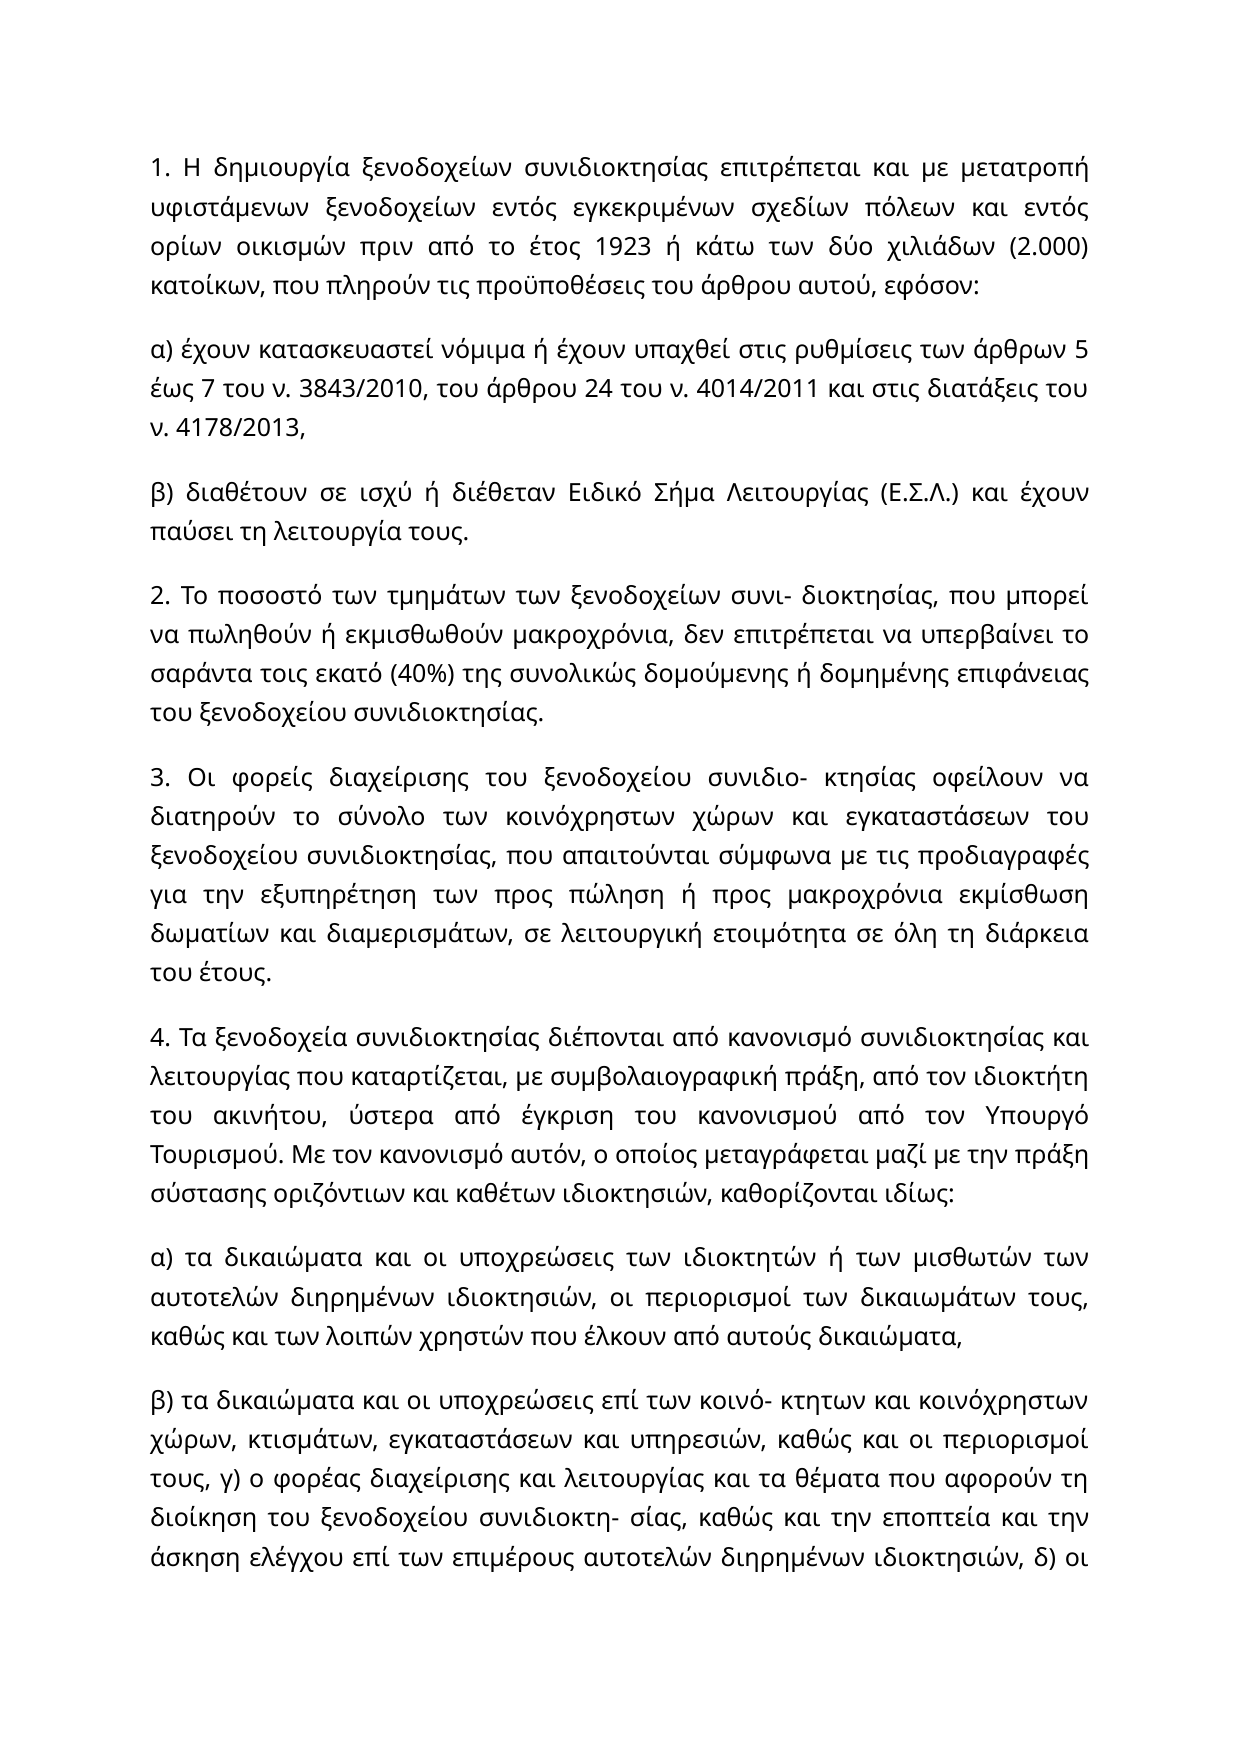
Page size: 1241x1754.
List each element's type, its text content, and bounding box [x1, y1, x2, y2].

text 1. Η δημιουργία ξενοδοχείων συνιδιοκτησίας επιτρέπεται και με μετατροπή υφιστάμενων ξενοδοχείων εντός εγκεκριμένων σχεδίων πόλεων και εντός ορίων οικισμών πριν από το έτος 1923 ή κάτω των δύο χιλιάδων (2.000) κατοίκων, που πληρούν τις προϋποθέσεις του άρθρου αυτού, εφόσον: [150, 150, 1090, 302]
text 3. Οι φορείς διαχείρισης του ξενοδοχείου συνιδιο- κτησίας οφείλουν να διατηρούν το σύνολο των κοινόχρηστων χώρων και εγκαταστάσεων του ξενοδοχείου συνιδιοκτησίας, που απαιτούνται σύμφωνα με τις προδιαγραφές για την εξυπηρέτηση των προς πώληση ή προς μακροχρόνια εκμίσθωση δωματίων και διαμερισμάτων, σε λειτουργική ετοιμότητα σε όλη τη διάρκεια του έτους. [150, 759, 1090, 989]
text 2. Το ποσοστό των τμημάτων των ξενοδοχείων συνι- διοκτησίας, που μπορεί να πωληθούν ή εκμισθωθούν μακροχρόνια, δεν επιτρέπεται να υπερβαίνει το σαράντα τοις εκατό (40%) της συνολικώς δομούμενης ή δομημένης επιφάνειας του ξενοδοχείου συνιδιοκτησίας. [150, 577, 1090, 729]
text 4. Τα ξενοδοχεία συνιδιοκτησίας διέπονται από κανονισμό συνιδιοκτησίας και λειτουργίας που καταρτίζεται, με συμβολαιογραφική πράξη, από τον ιδιοκτήτη του ακινήτου, ύστερα από έγκριση του κανονισμού από τον Υπουργό Τουρισμού. Με τον κανονισμό αυτόν, ο οποίος μεταγράφεται μαζί με την πράξη σύστασης οριζόντιων και καθέτων ιδιοκτησιών, καθορίζονται ιδίως: [150, 1019, 1090, 1210]
text α) τα δικαιώματα και οι υποχρεώσεις των ιδιοκτητών ή των μισθωτών των αυτοτελών διηρημένων ιδιοκτησιών, οι περιορισμοί των δικαιωμάτων τους, καθώς και των λοιπών χρηστών που έλκουν από αυτούς δικαιώματα, [150, 1240, 1090, 1352]
text β) διαθέτουν σε ισχύ ή διέθεταν Ειδικό Σήμα Λειτουργίας (Ε.Σ.Λ.) και έχουν παύσει τη λειτουργία τους. [150, 474, 1090, 547]
text β) τα δικαιώματα και οι υποχρεώσεις επί των κοινό- κτητων και κοινόχρηστων χώρων, κτισμάτων, εγκαταστάσεων και υπηρεσιών, καθώς και οι περιορισμοί τους, γ) ο φορέας διαχείρισης και λειτουργίας και τα θέματα που αφορούν τη διοίκηση του ξενοδοχείου συνιδιοκτη- σίας, καθώς και την εποπτεία και την άσκηση ελέγχου επί των επιμέρους αυτοτελών διηρημένων ιδιοκτησιών, δ) οι [150, 1382, 1090, 1573]
text α) έχουν κατασκευαστεί νόμιμα ή έχουν υπαχθεί στις ρυθμίσεις των άρθρων 5 έως 7 του ν. 3843/2010, του άρθρου 24 του ν. 4014/2011 και στις διατάξεις του ν. 4178/2013, [150, 332, 1090, 444]
